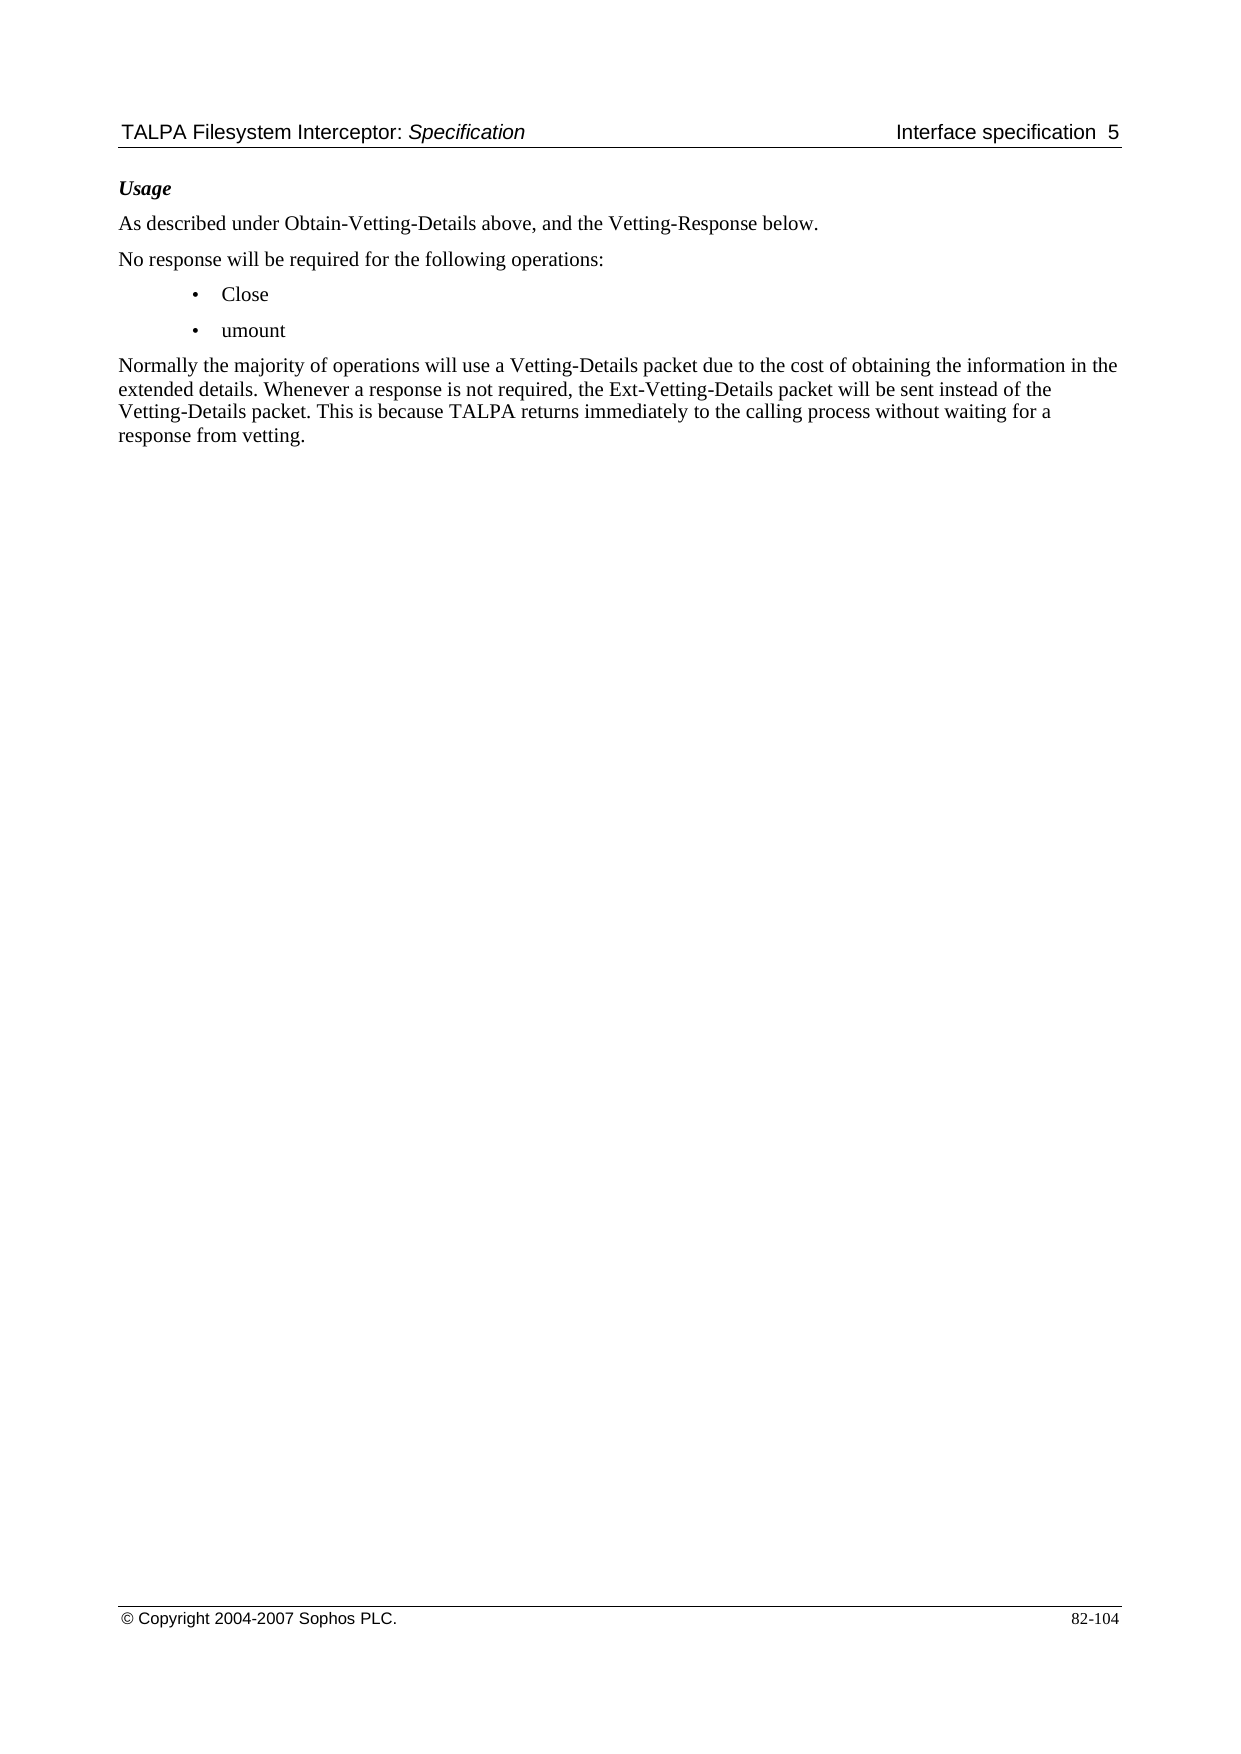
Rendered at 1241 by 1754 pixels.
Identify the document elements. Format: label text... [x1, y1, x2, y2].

text As described under Obtain-Vetting-Details above, and the Vetting-Response below. [118, 212, 1122, 235]
text No response will be required for the following operations: [118, 248, 1122, 271]
list umount [192, 319, 1122, 342]
list Close [192, 283, 1122, 306]
text Usage [118, 177, 1122, 200]
text Normally the majority of operations will use a Vetting-Details packet due to the cost of obtaining the information in the extended details. Whenever a response is not required, the Ext-Vetting-Details packet will be sent instead of the Vetting-Details packet. This is because TALPA returns immediately to the calling process without waiting for a response from vetting. [118, 354, 1122, 446]
